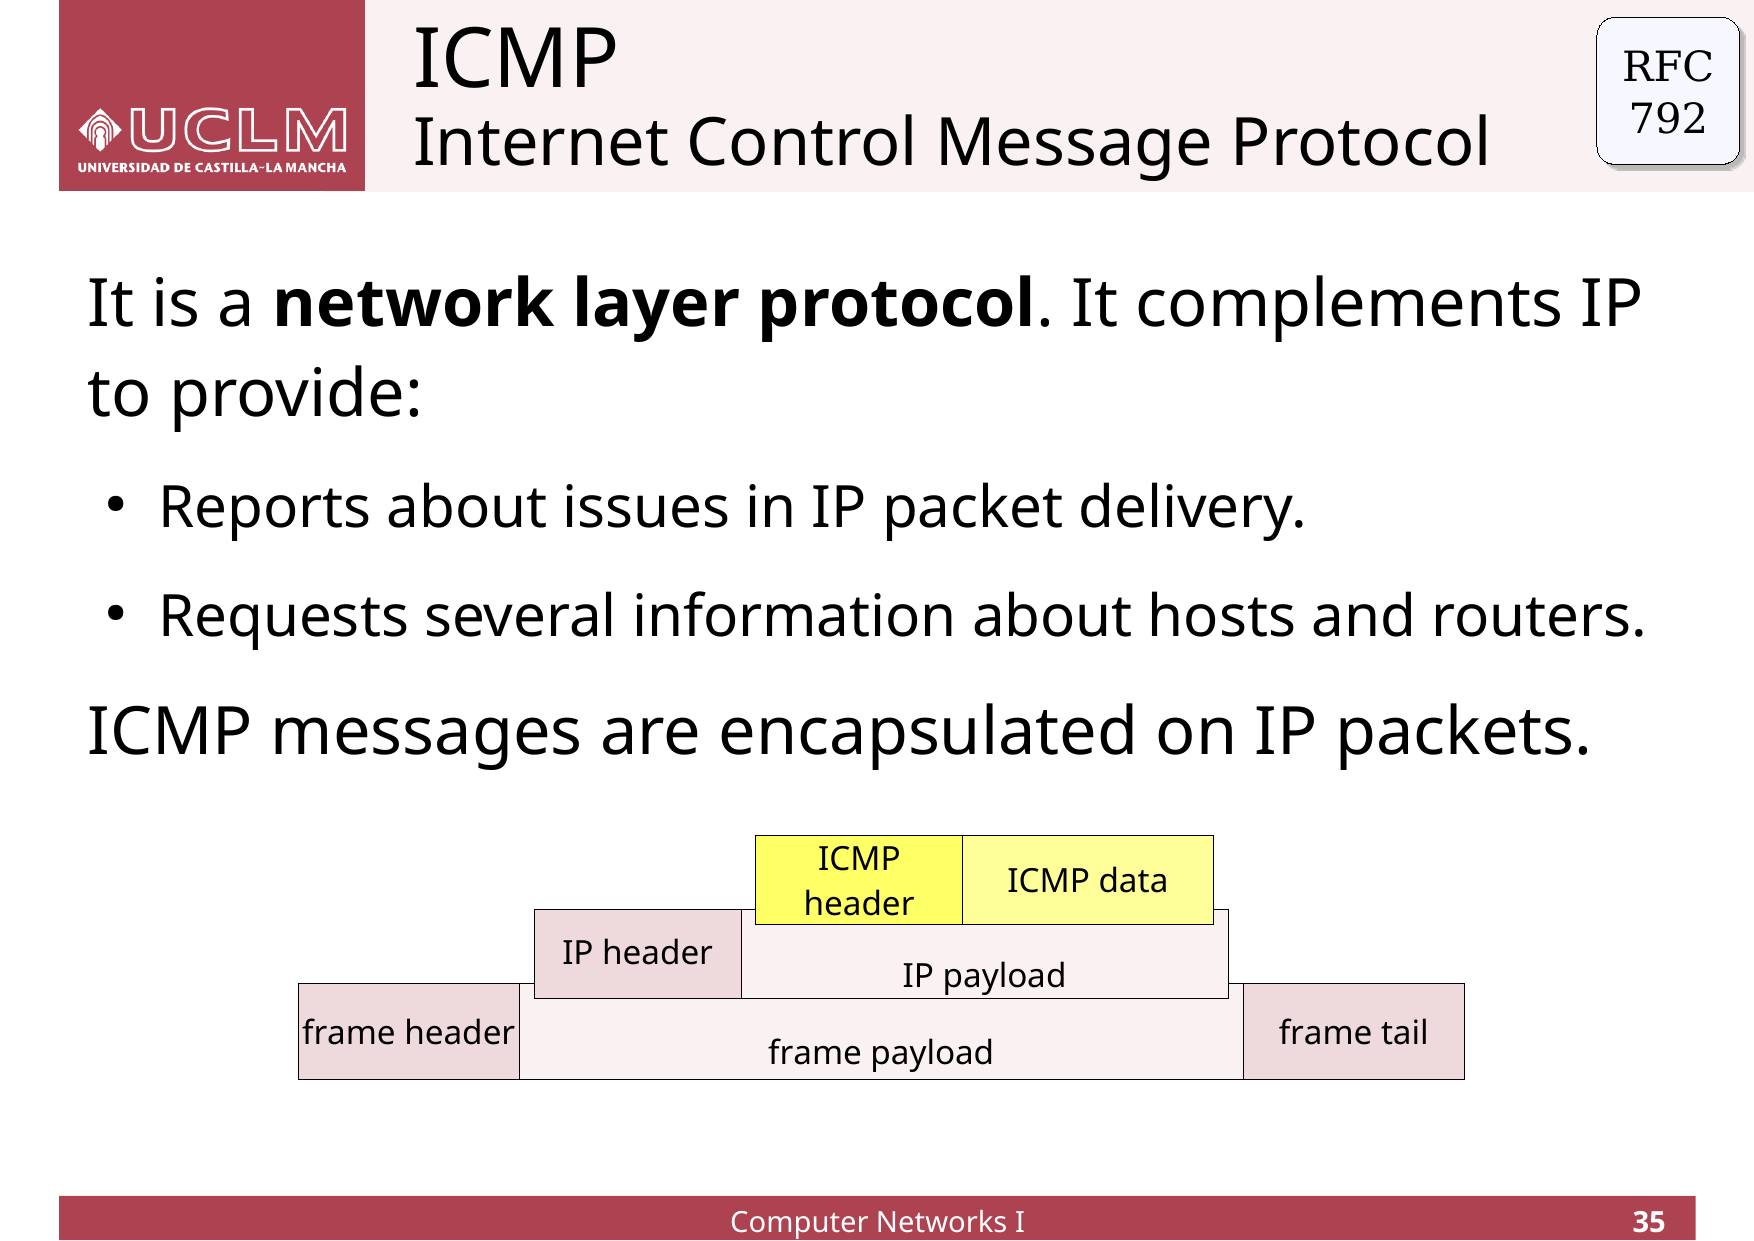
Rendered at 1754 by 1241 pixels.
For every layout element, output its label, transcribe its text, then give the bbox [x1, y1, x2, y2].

text_box RFC 792 [1596, 17, 1740, 165]
title ICMP Internet Control Message Protocol [413, 0, 1667, 198]
picture [59, 0, 365, 191]
text_box frame tail [1243, 983, 1465, 1080]
text_box IP payload [741, 909, 1229, 999]
text_box frame payload [519, 983, 1243, 1080]
text_box frame header [298, 983, 519, 1080]
list It is a network layer protocol. It complements IP to provide: Reports about issues in IP packet delivery. Requests several information about hosts and routers. ICMP messages are encapsulated on IP packets. [87, 254, 1667, 1074]
text_box ICMP data [962, 835, 1214, 925]
text_box ICMP header [755, 835, 962, 925]
text_box IP header [534, 909, 741, 999]
